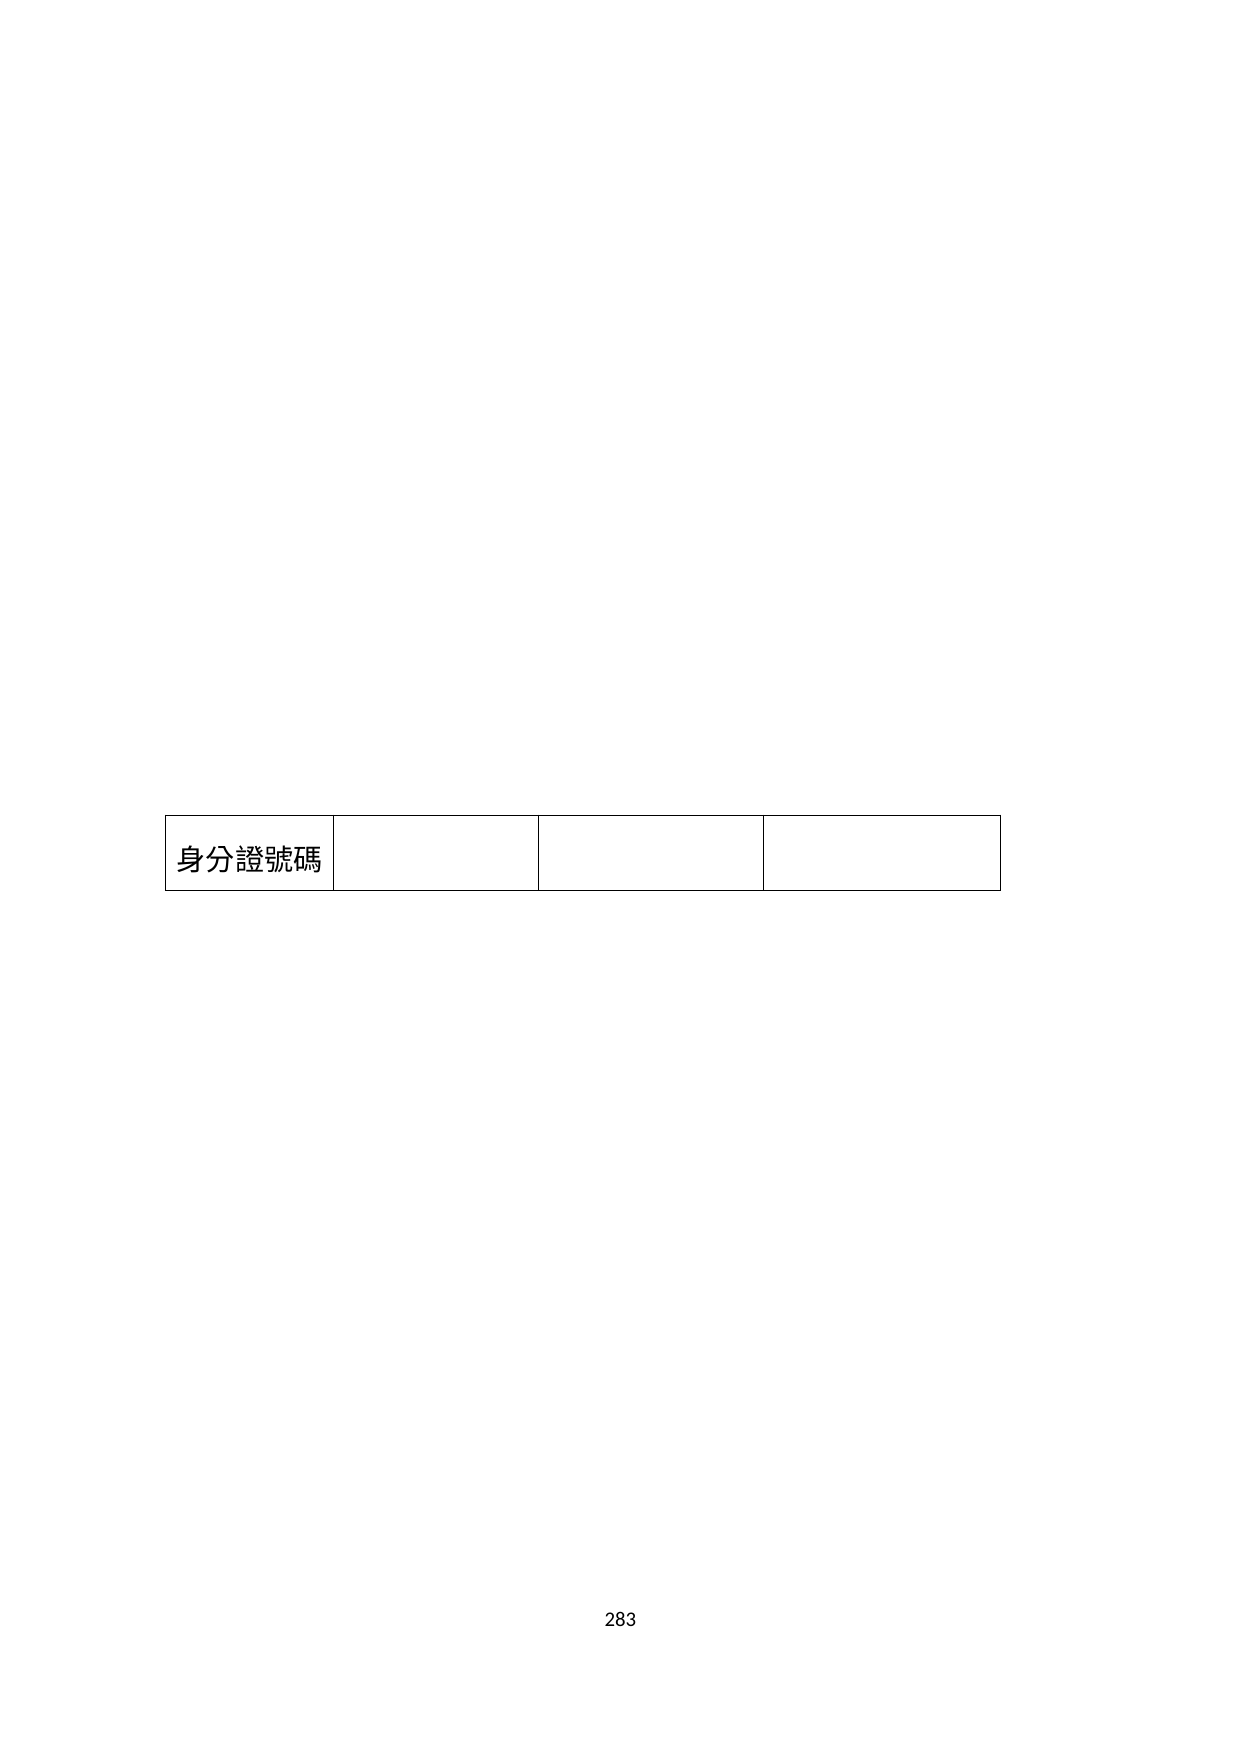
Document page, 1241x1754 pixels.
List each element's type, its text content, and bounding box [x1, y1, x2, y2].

table_cell [539, 816, 763, 889]
table_cell [764, 816, 1000, 889]
table_cell [334, 816, 538, 889]
table_cell 身分證號碼 [166, 816, 333, 889]
